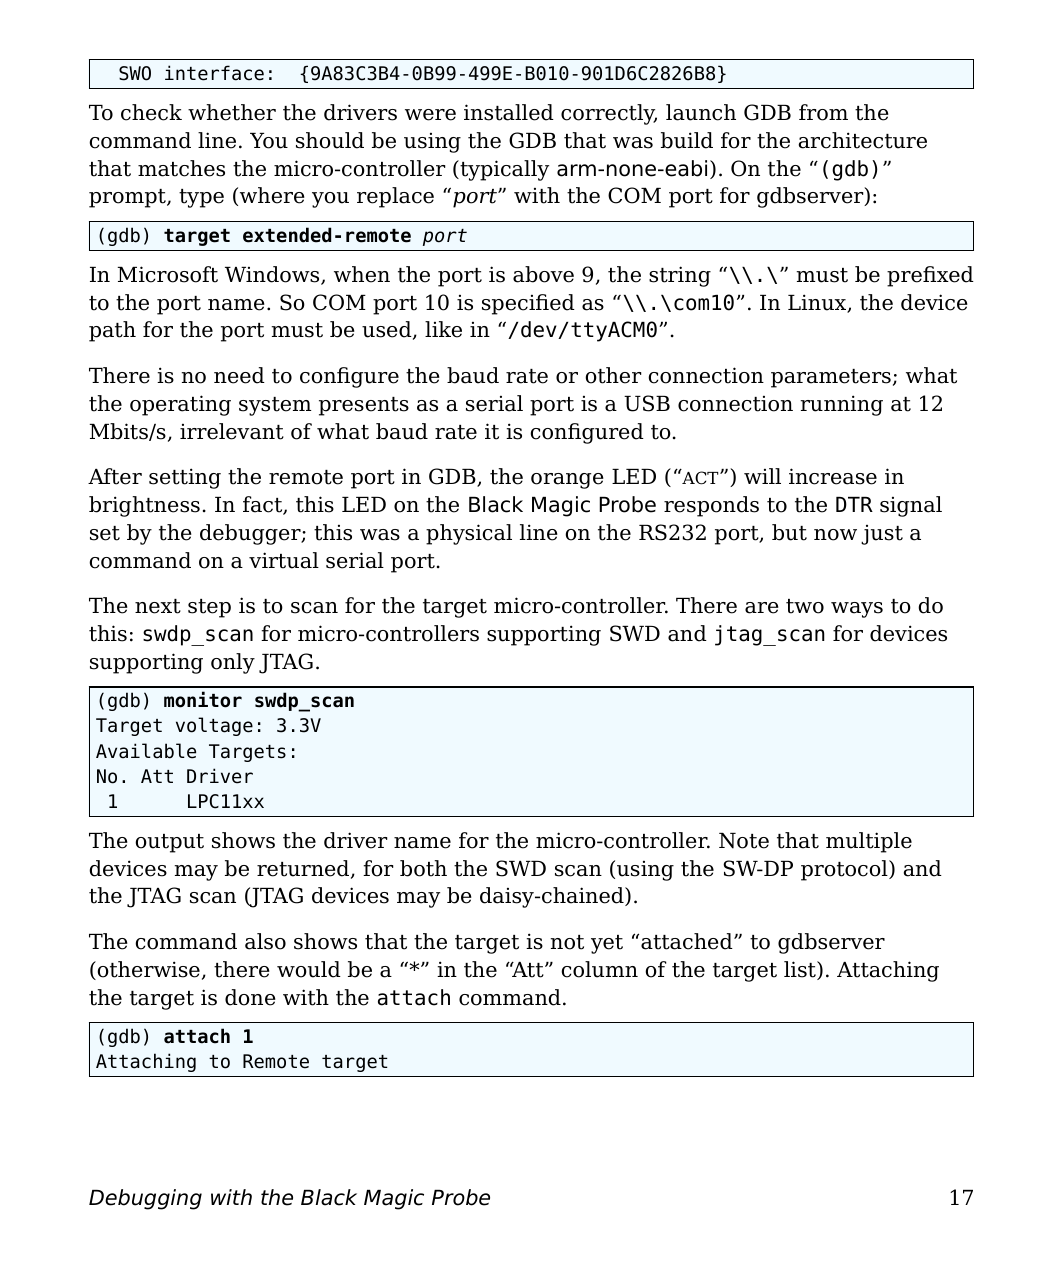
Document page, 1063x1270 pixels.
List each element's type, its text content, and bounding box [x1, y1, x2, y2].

text In Microsoft Windows, when the port is above 9, the string “\\.\” must be prefixed to the port name. So COM port 10 is specified as “\\.\com10”. In Linux, the device path for the port must be used, like in “/dev/ttyACM0”. [88, 263, 974, 343]
text There is no need to configure the baud rate or other connection parameters; what the operating system presents as a serial port is a USB connection running at 12 Mbits/s, irrelevant of what baud rate it is configured to. [88, 364, 974, 444]
text No. Att Driver [90, 762, 973, 787]
text SWO interface: {9A83C3B4-0B99-499E-B010-901D6C2826B8} [90, 60, 973, 88]
text Target voltage: 3.3V [90, 712, 973, 737]
text (gdb) monitor swdp_scan [90, 688, 973, 712]
text To check whether the drivers were installed correctly, launch GDB from the command line. You should be using the GDB that was build for the architecture that matches the micro-controller (typically arm-none-eabi). On the “(gdb)” prompt, type (where you replace “port” with the COM port for gdbserver): [88, 101, 974, 209]
text After setting the remote port in GDB, the orange LED (“act”) will increase in brightness. In fact, this LED on the Black Magic Probe responds to the DTR signal set by the debugger; this was a physical line on the RS232 port, but now just a command on a virtual serial port. [88, 465, 974, 573]
text The output shows the driver name for the micro-controller. Note that multiple devices may be returned, for both the SWD scan (using the SW-DP protocol) and the JTAG scan (JTAG devices may be daisy-chained). [88, 829, 974, 909]
text Attaching to Remote target [90, 1047, 973, 1076]
text (gdb) attach 1 [90, 1023, 973, 1047]
text Available Targets: [90, 737, 973, 762]
text The command also shows that the target is not yet “attached” to gdbserver (otherwise, there would be a “*” in the “Att” column of the target list). Attaching the target is done with the attach command. [88, 930, 974, 1010]
text The next step is to scan for the target micro-controller. There are two ways to do this: swdp_scan for micro-controllers supporting SWD and jtag_scan for devices supporting only JTAG. [88, 594, 974, 674]
text 1 LPC11xx [90, 787, 973, 816]
text (gdb) target extended-remote port [90, 222, 973, 250]
